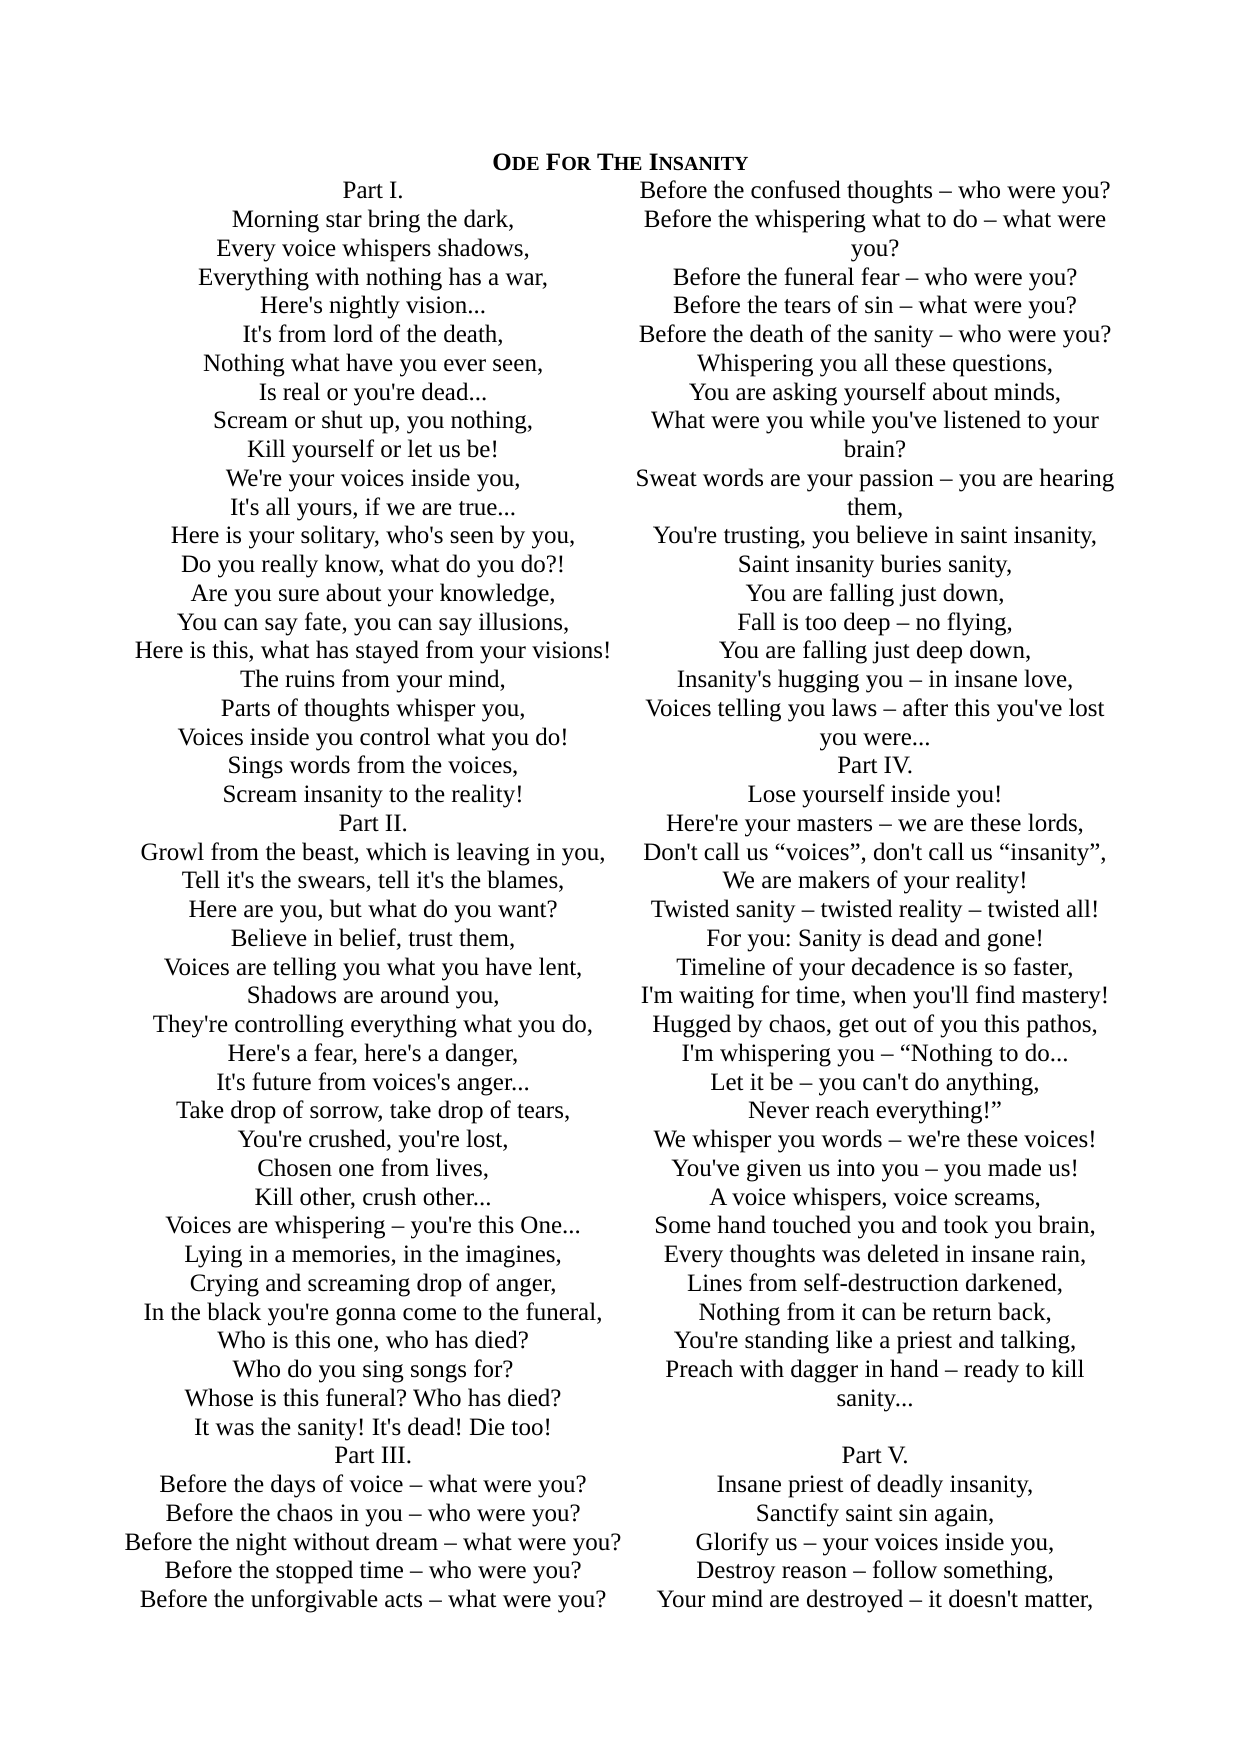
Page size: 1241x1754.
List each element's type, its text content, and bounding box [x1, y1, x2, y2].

text Here's a fear, here's a danger, [118, 1038, 628, 1067]
text Is real or you're dead... [118, 377, 628, 406]
text Before the days of voice – what were you? [118, 1469, 628, 1498]
text Morning star bring the dark, [118, 204, 628, 233]
text Kill yourself or let us be! [118, 434, 628, 463]
text Here're your masters – we are these lords, [628, 808, 1122, 837]
text Part III. [118, 1441, 628, 1469]
text In the black you're gonna come to the funeral, [118, 1297, 628, 1326]
text Scream insanity to the reality! [118, 779, 628, 808]
text Part II. [118, 808, 628, 837]
text Voices inside you control what you do! [118, 722, 628, 751]
text Glorify us – your voices inside you, [628, 1527, 1122, 1556]
text Voices are whispering – you're this One... [118, 1211, 628, 1239]
text A voice whispers, voice screams, [628, 1182, 1122, 1211]
text Sings words from the voices, [118, 751, 628, 779]
text Whispering you all these questions, [628, 348, 1122, 377]
text I'm whispering you – “Nothing to do... [628, 1038, 1122, 1067]
text It's from lord of the death, [118, 319, 628, 348]
text Twisted sanity – twisted reality – twisted all! [628, 894, 1122, 923]
text Before the tears of sin – what were you? [628, 291, 1122, 319]
text Before the whispering what to do – what were you? [628, 204, 1122, 262]
text We whisper you words – we're these voices! [628, 1124, 1122, 1153]
text Sanctify saint sin again, [628, 1498, 1122, 1527]
text Scream or shut up, you nothing, [118, 406, 628, 434]
text Growl from the beast, which is leaving in you, [118, 837, 628, 866]
text Part I. [118, 176, 628, 204]
text They're controlling everything what you do, [118, 1009, 628, 1038]
text Preach with dagger in hand – ready to kill sanity... [628, 1354, 1122, 1412]
text Every thoughts was deleted in insane rain, [628, 1239, 1122, 1268]
text Hugged by chaos, get out of you this pathos, [628, 1009, 1122, 1038]
text Voices are telling you what you have lent, [118, 952, 628, 981]
text Destroy reason – follow something, [628, 1556, 1122, 1584]
text Take drop of sorrow, take drop of tears, [118, 1096, 628, 1124]
text It's future from voices's anger... [118, 1067, 628, 1096]
text Here is your solitary, who's seen by you, [118, 521, 628, 549]
text Lines from self-destruction darkened, [628, 1268, 1122, 1297]
text Ode For The Insanity [118, 147, 1122, 176]
text Part IV. [628, 751, 1122, 779]
text Every voice whispers shadows, [118, 233, 628, 262]
text You can say fate, you can say illusions, [118, 607, 628, 636]
text Whose is this funeral? Who has died? [118, 1383, 628, 1412]
text It's all yours, if we are true... [118, 492, 628, 521]
text Never reach everything!” [628, 1096, 1122, 1124]
text Voices telling you laws – after this you've lost you were... [628, 693, 1122, 751]
text Some hand touched you and took you brain, [628, 1211, 1122, 1239]
text Let it be – you can't do anything, [628, 1067, 1122, 1096]
text Fall is too deep – no flying, [628, 607, 1122, 636]
text Tell it's the swears, tell it's the blames, [118, 866, 628, 894]
text I'm waiting for time, when you'll find mastery! [628, 981, 1122, 1009]
text Everything with nothing has a war, [118, 262, 628, 291]
text Are you sure about your knowledge, [118, 578, 628, 607]
text You're crushed, you're lost, [118, 1124, 628, 1153]
text What were you while you've listened to your brain? [628, 406, 1122, 463]
text We're your voices inside you, [118, 463, 628, 492]
text Insane priest of deadly insanity, [628, 1469, 1122, 1498]
text For you: Sanity is dead and gone! [628, 923, 1122, 952]
text Believe in belief, trust them, [118, 923, 628, 952]
text Before the funeral fear – who were you? [628, 262, 1122, 291]
text We are makers of your reality! [628, 866, 1122, 894]
text Who is this one, who has died? [118, 1326, 628, 1354]
text Sweat words are your passion – you are hearing them, [628, 463, 1122, 521]
text Lose yourself inside you! [628, 779, 1122, 808]
text Nothing what have you ever seen, [118, 348, 628, 377]
text Don't call us “voices”, don't call us “insanity”, [628, 837, 1122, 866]
text You're standing like a priest and talking, [628, 1326, 1122, 1354]
text Here is this, what has stayed from your visions! [118, 636, 628, 664]
text Before the night without dream – what were you? [118, 1527, 628, 1556]
text Who do you sing songs for? [118, 1354, 628, 1383]
text It was the sanity! It's dead! Die too! [118, 1412, 628, 1441]
text Chosen one from lives, [118, 1153, 628, 1182]
text You are asking yourself about minds, [628, 377, 1122, 406]
text Here's nightly vision... [118, 291, 628, 319]
text The ruins from your mind, [118, 664, 628, 693]
text Do you really know, what do you do?! [118, 549, 628, 578]
text Saint insanity buries sanity, [628, 549, 1122, 578]
text Your mind are destroyed – it doesn't matter, [628, 1584, 1122, 1613]
text Before the confused thoughts – who were you? [628, 176, 1122, 204]
text Lying in a memories, in the imagines, [118, 1239, 628, 1268]
text Before the chaos in you – who were you? [118, 1498, 628, 1527]
text Before the unforgivable acts – what were you? [118, 1584, 628, 1613]
text You are falling just down, [628, 578, 1122, 607]
text Insanity's hugging you – in insane love, [628, 664, 1122, 693]
text You're trusting, you believe in saint insanity, [628, 521, 1122, 549]
text Crying and screaming drop of anger, [118, 1268, 628, 1297]
text Here are you, but what do you want? [118, 894, 628, 923]
text Part V. [628, 1441, 1122, 1469]
text Before the death of the sanity – who were you? [628, 319, 1122, 348]
text You've given us into you – you made us! [628, 1153, 1122, 1182]
text Parts of thoughts whisper you, [118, 693, 628, 722]
text You are falling just deep down, [628, 636, 1122, 664]
text Before the stopped time – who were you? [118, 1556, 628, 1584]
text Nothing from it can be return back, [628, 1297, 1122, 1326]
text Shadows are around you, [118, 981, 628, 1009]
text Timeline of your decadence is so faster, [628, 952, 1122, 981]
text Kill other, crush other... [118, 1182, 628, 1211]
